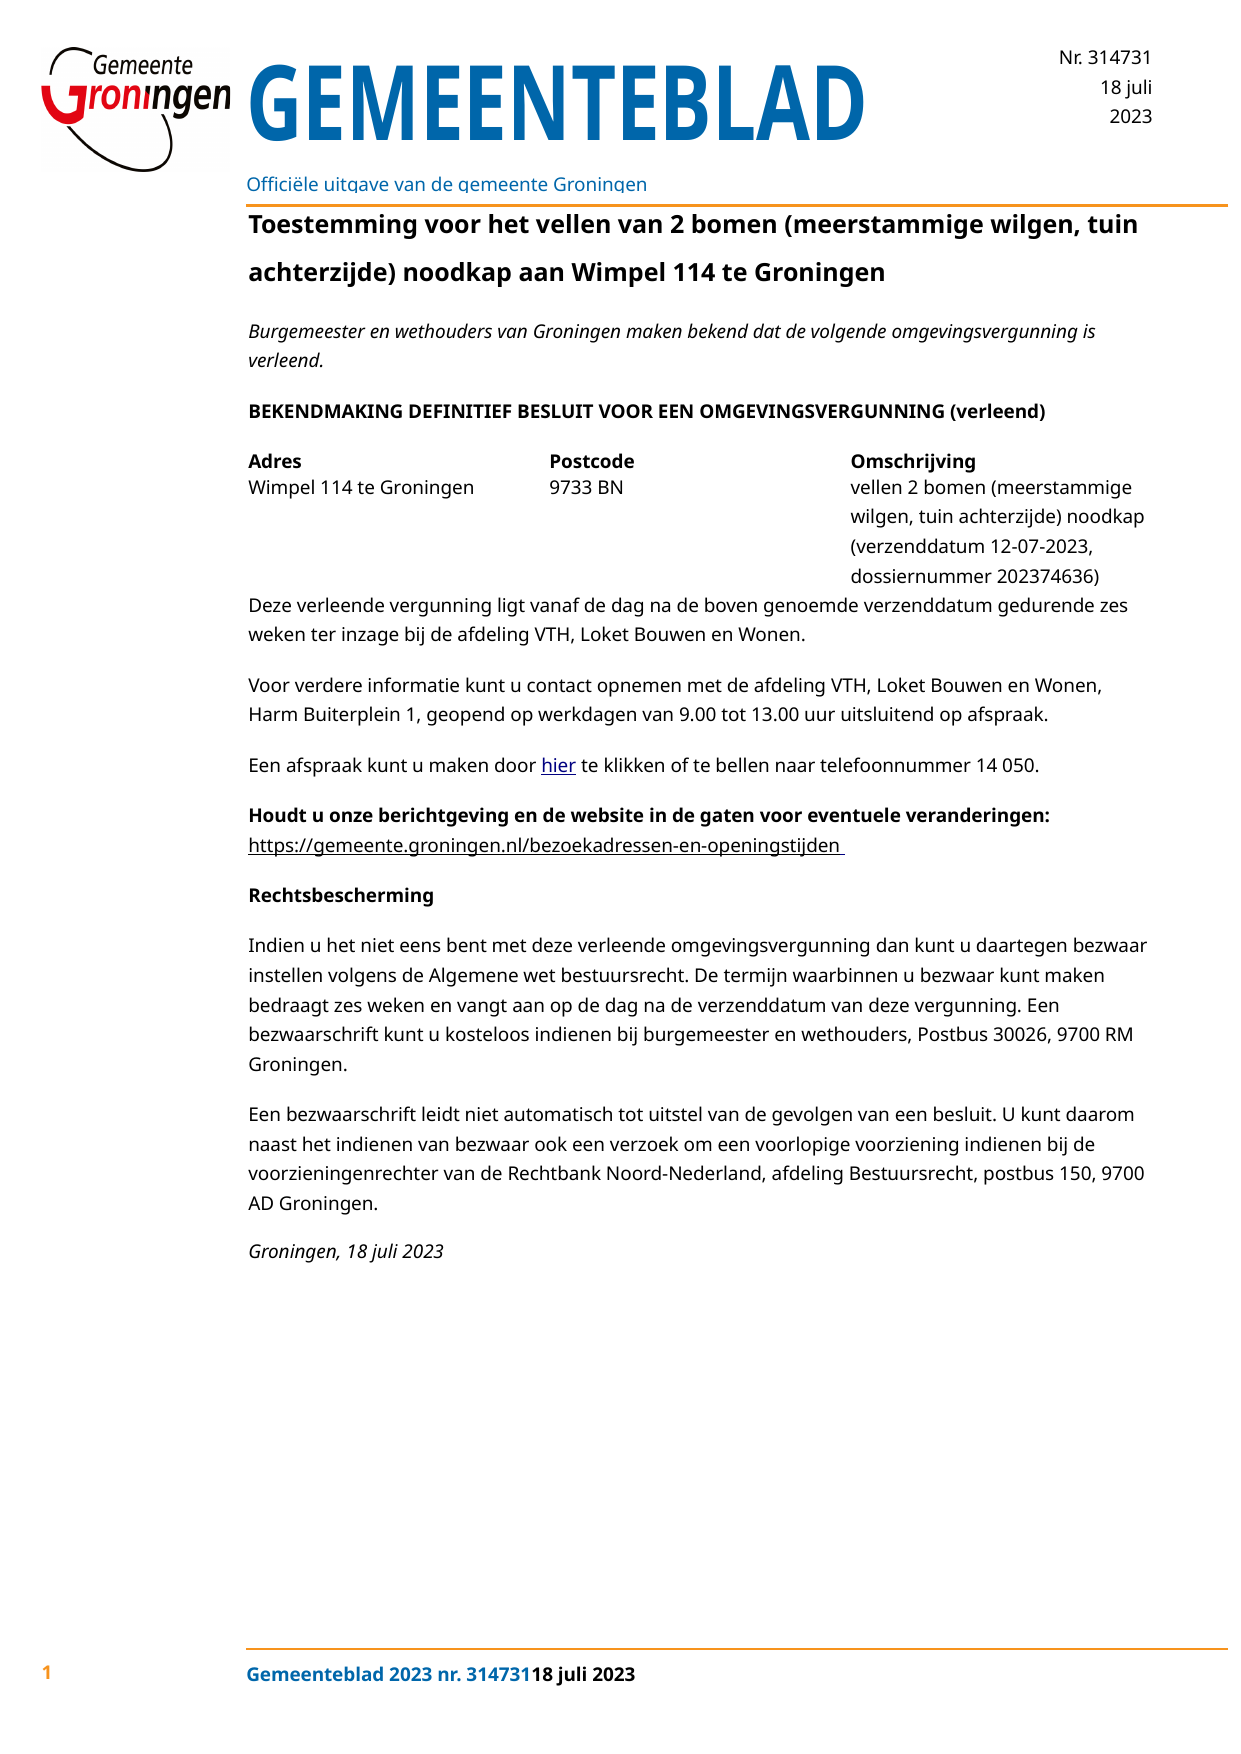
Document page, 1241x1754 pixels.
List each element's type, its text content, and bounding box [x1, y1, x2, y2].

text Indien u het niet eens bent met deze verleende omgevingsvergunning dan kunt u daartegen bezwaar instellen volgens de Algemene wet bestuursrecht. De termijn waarbinnen u bezwaar kunt maken bedraagt zes weken en vangt aan op de dag na de verzenddatum van deze vergunning. Een bezwaarschrift kunt u kosteloos indienen bij burgemeester en wethouders, Postbus 30026, 9700 RM Groningen. [248, 933, 1152, 1077]
text Een bezwaarschrift leidt niet automatisch tot uitstel van de gevolgen van een besluit. U kunt daarom naast het indienen van bezwaar ook een verzoek om een voorlopige voorziening indienen bij de voorzieningenrechter van de Rechtbank Noord-Nederland, afdeling Bestuursrecht, postbus 150, 9700 AD Groningen. [248, 1101, 1152, 1216]
text Een afspraak kunt u maken door hier te klikken of te bellen naar telefoonnummer 14 050. [248, 752, 1152, 778]
table_cell Wimpel 114 te Groningen [248, 474, 549, 589]
text Houdt u onze berichtgeving en de website in de gaten voor eventuele veranderingen: https://gemeente.groningen.nl/bezoekadressen-en-openingstijden [248, 802, 1152, 858]
text Burgemeester en wethouders van Groningen maken bekend dat de volgende omgevingsvergunning is verleend. [248, 318, 1152, 373]
text Voor verdere informatie kunt u contact opnemen met de afdeling VTH, Loket Bouwen en Wonen, Harm Buiterplein 1, geopend op werkdagen van 9.00 tot 13.00 uur uitsluitend op afspraak. [248, 672, 1152, 727]
text Toestemming voor het vellen van 2 bomen (meerstammige wilgen, tuin achterzijde) noodkap aan Wimpel 114 te Groningen [248, 207, 1152, 288]
table_cell 9733 BN [549, 474, 850, 589]
text Rechtsbescherming [248, 882, 1152, 908]
text Deze verleende vergunning ligt vanaf de dag na de boven genoemde verzenddatum gedurende zes weken ter inzage bij de afdeling VTH, Loket Bouwen en Wonen. [248, 592, 1152, 647]
picture [41, 47, 231, 172]
text Groningen, 18 juli 2023 [248, 1238, 1152, 1264]
table_header Adres [248, 449, 549, 474]
table_header Omschrijving [850, 449, 1152, 474]
text BEKENDMAKING DEFINITIEF BESLUIT VOOR EEN OMGEVINGSVERGUNNING (verleend) [248, 398, 1152, 424]
table_header Postcode [549, 449, 850, 474]
table_cell vellen 2 bomen (meerstammige wilgen, tuin achterzijde) noodkap (verzenddatum 12-07-2023, dossiernummer 202374636) [850, 474, 1152, 589]
